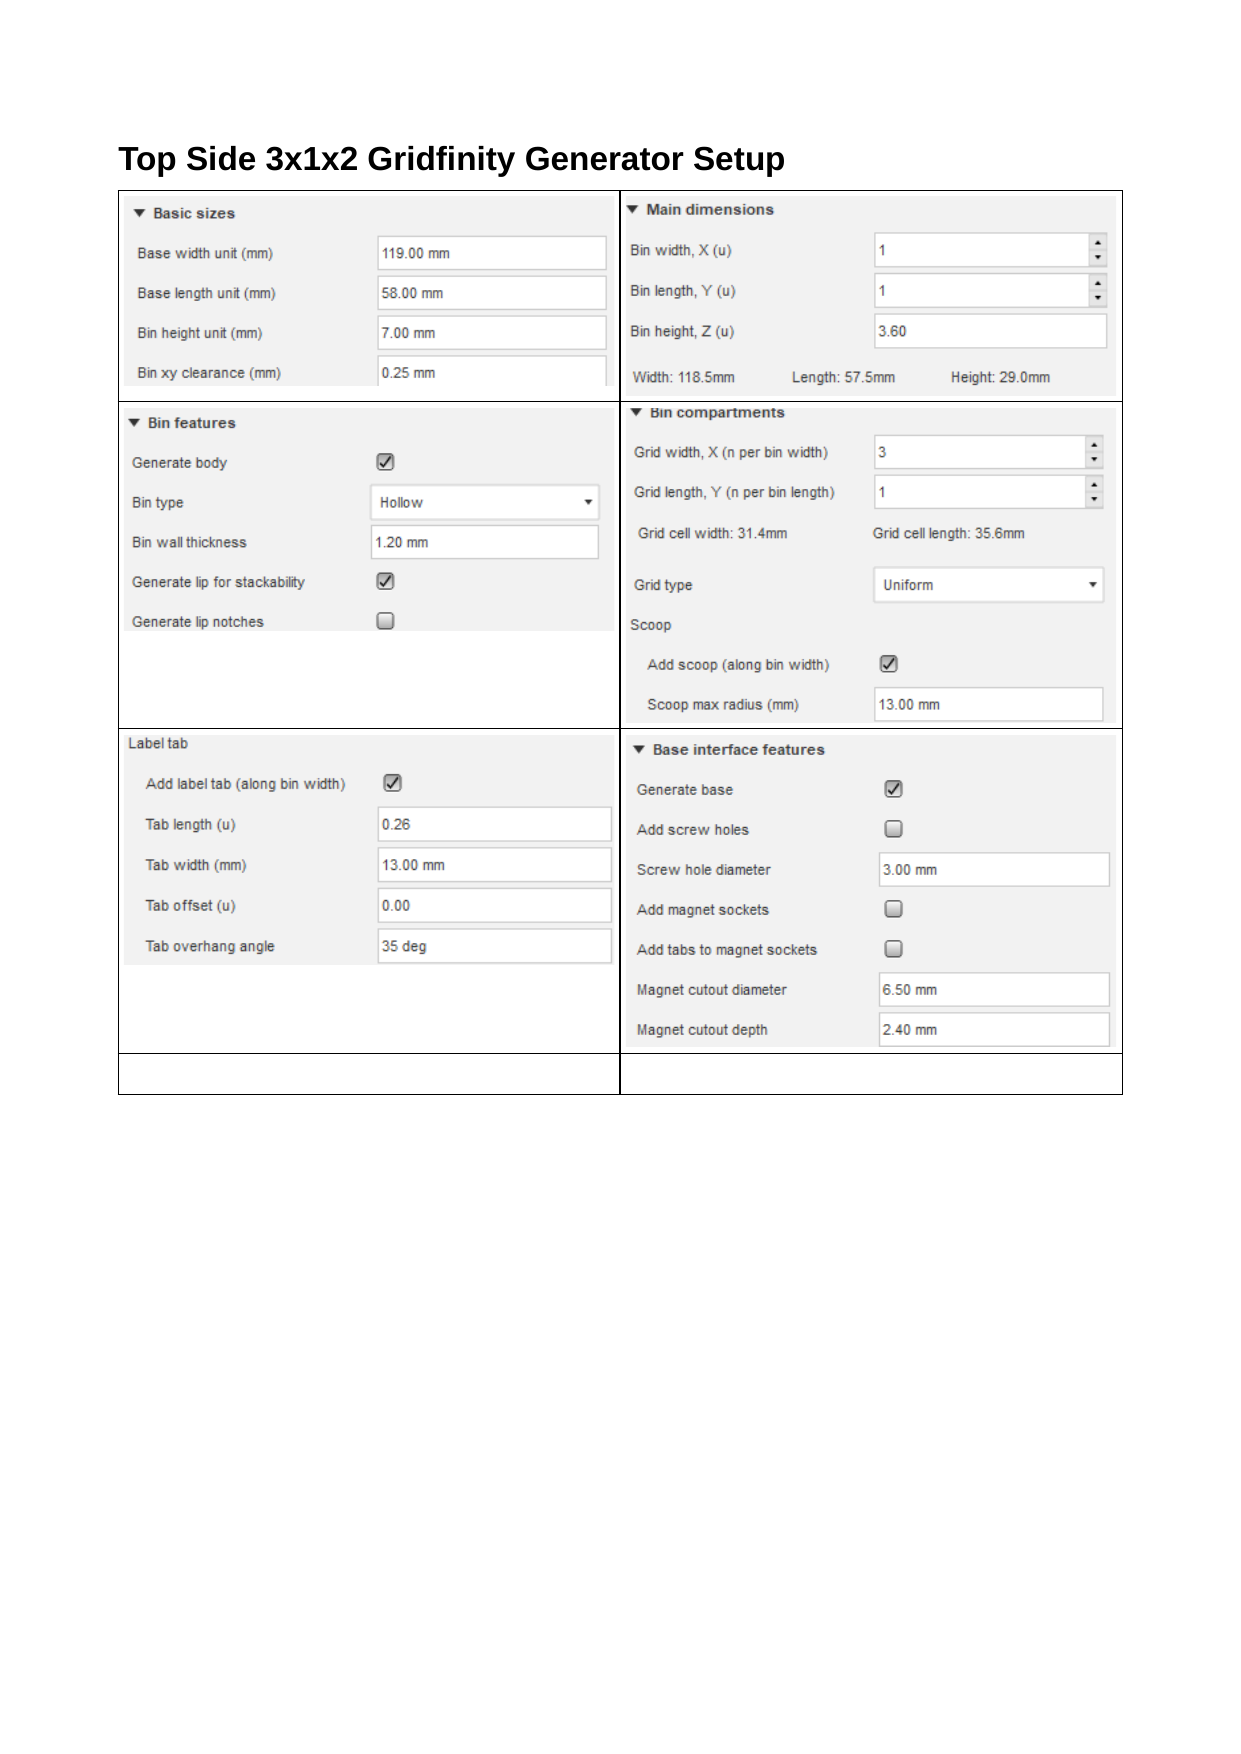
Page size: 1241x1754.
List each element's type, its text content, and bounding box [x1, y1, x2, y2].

picture [123, 196, 615, 386]
table_header [621, 191, 1122, 401]
picture [625, 196, 1117, 396]
table_cell [621, 402, 1122, 728]
table_cell [621, 729, 1122, 1053]
table_cell [119, 402, 619, 728]
table_header [119, 191, 619, 401]
subtitle Top Side 3x1x2 Gridfinity Generator Setup [118, 139, 1122, 177]
picture [123, 408, 615, 631]
picture [123, 735, 615, 965]
table_cell [621, 1054, 1122, 1094]
picture [625, 408, 1117, 723]
table_cell [119, 729, 619, 1053]
picture [625, 735, 1117, 1047]
table_cell [119, 1054, 619, 1094]
